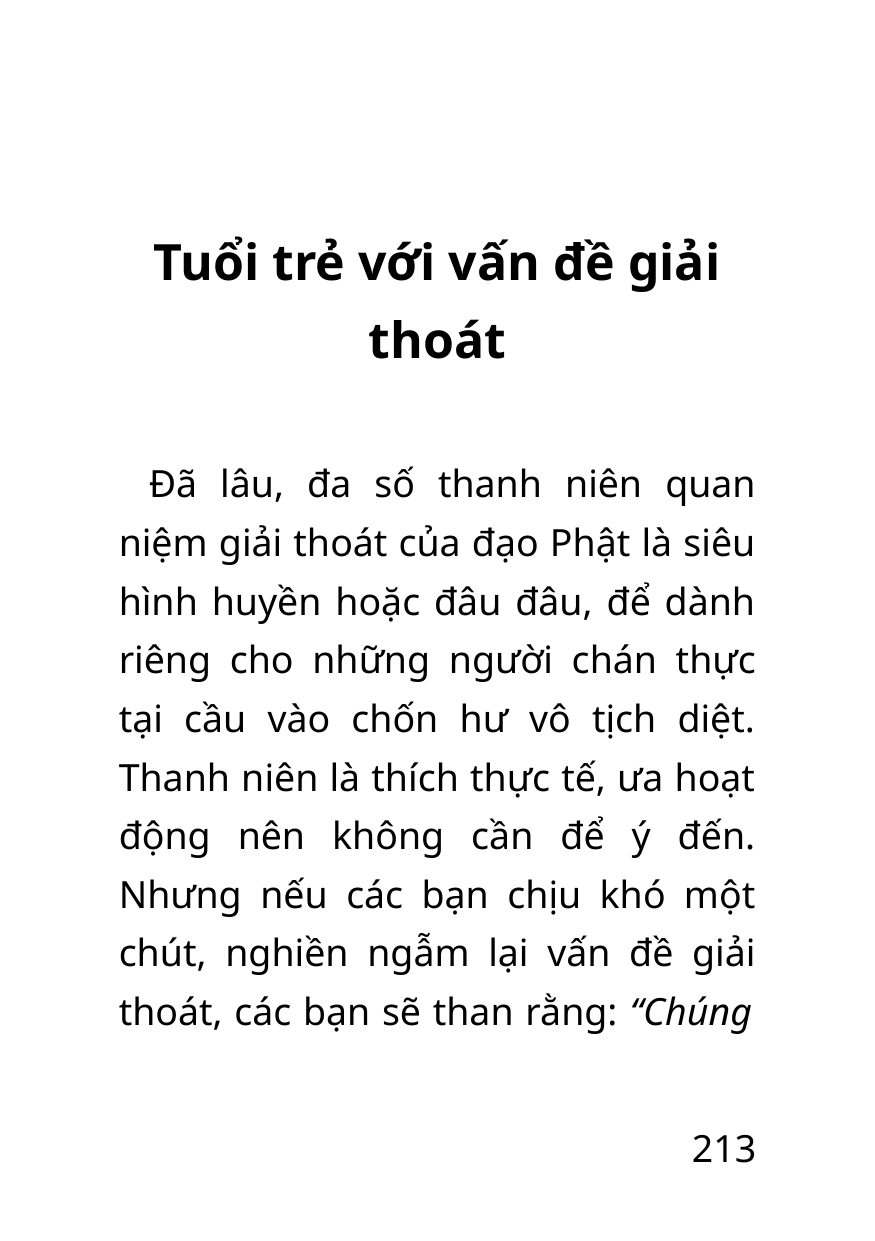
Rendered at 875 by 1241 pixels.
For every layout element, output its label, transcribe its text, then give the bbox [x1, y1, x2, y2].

subtitle Tuổi trẻ với vấn đề giải thoát [118, 227, 756, 373]
text Ðã lâu, đa số thanh niên quan niệm giải thoát của đạo Phật là siêu hình huyền hoặc đâu đâu, để dành riêng cho những người chán thực tại cầu vào chốn hư vô tịch diệt. Thanh niên là thích thực tế, ưa hoạt động nên không cần để ý đến. Nhưng nếu các bạn chịu khó một chút, nghiền ngẫm lại vấn đề giải thoát, các bạn sẽ than rằng: “Chúng [118, 458, 756, 1036]
